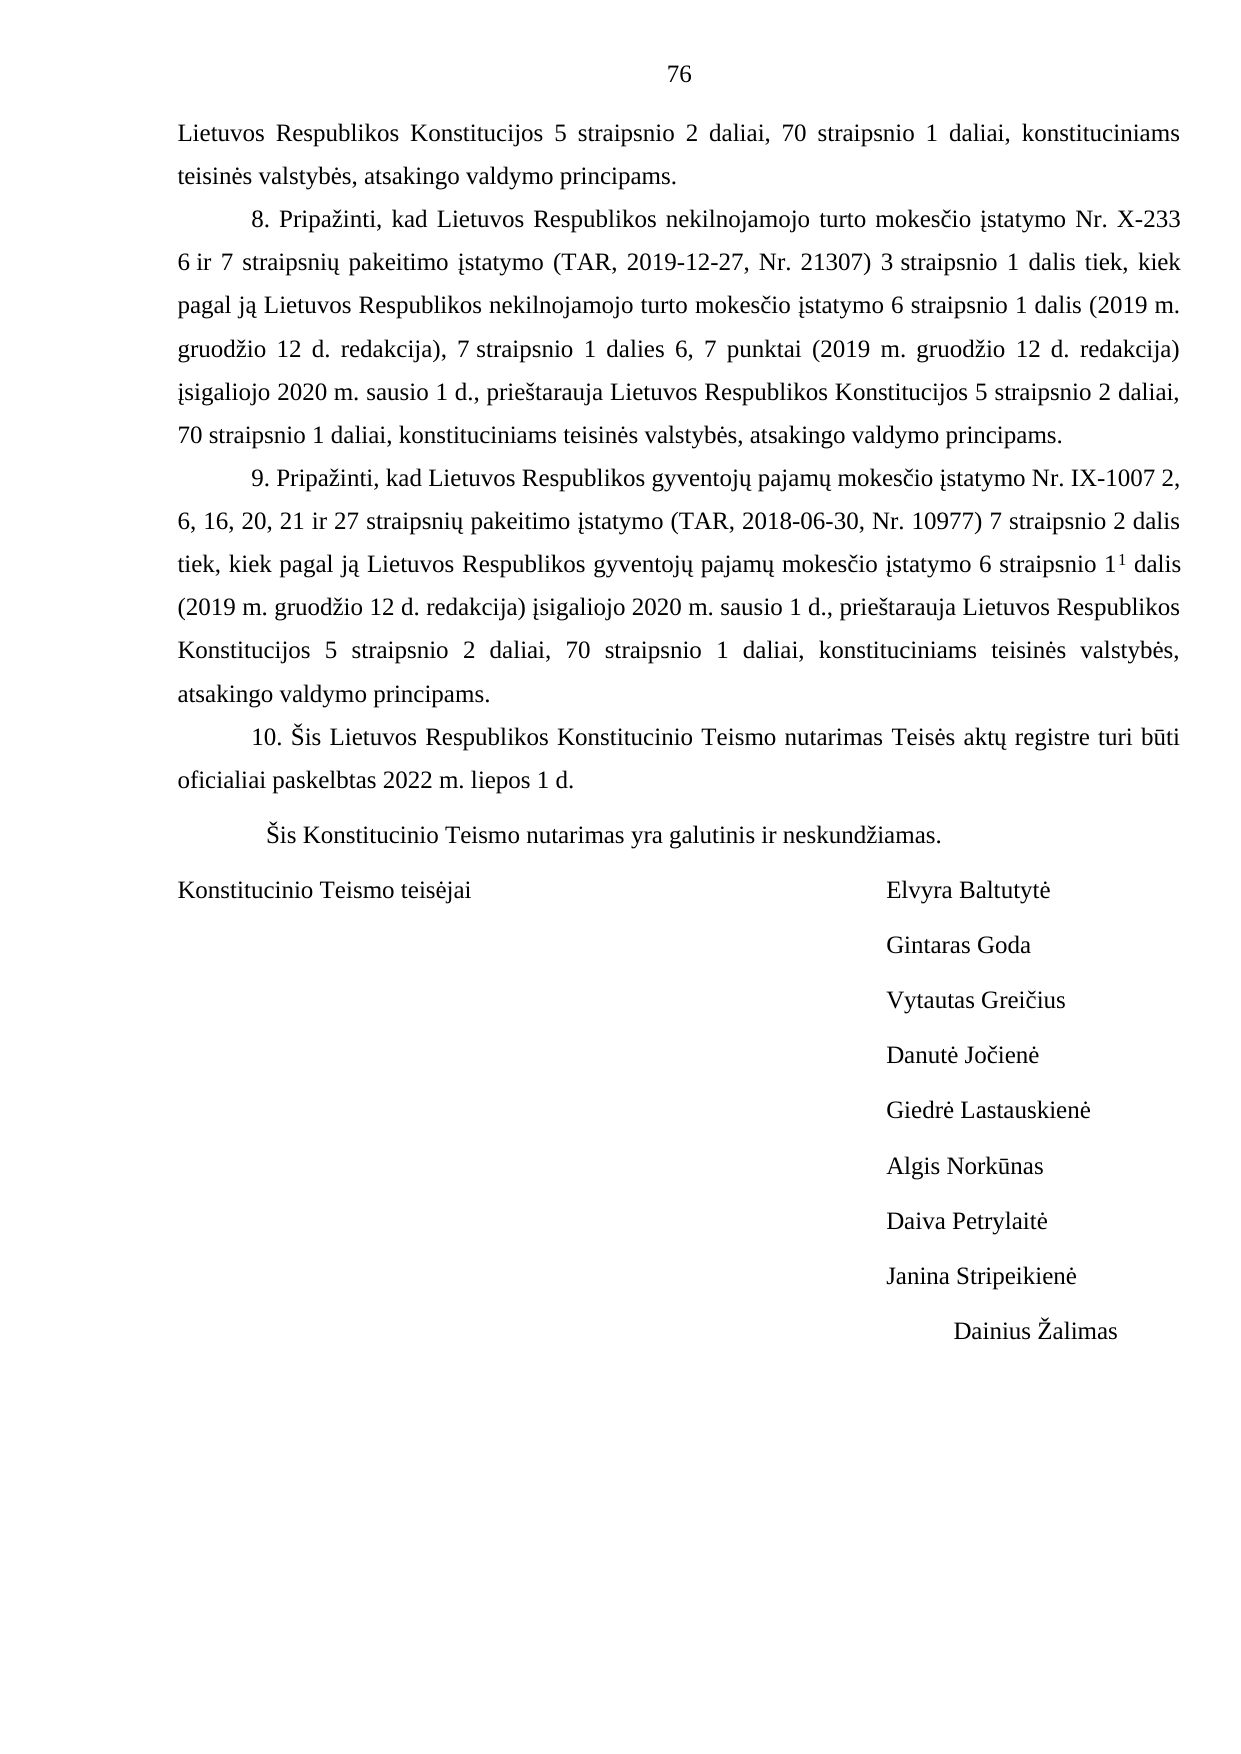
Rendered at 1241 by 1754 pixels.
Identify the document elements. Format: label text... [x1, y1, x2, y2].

text 10. Šis Lietuvos Respublikos Konstitucinio Teismo nutarimas Teisės aktų registre turi būti oficialiai paskelbtas 2022 m. liepos 1 d. [177, 722, 1181, 794]
text Konstitucinio Teismo teisėjai Elvyra Baltutytė [177, 875, 1181, 904]
text 8. Pripažinti, kad Lietuvos Respublikos nekilnojamojo turto mokesčio įstatymo Nr. X-233 6 ir 7 straipsnių pakeitimo įstatymo (TAR, 2019-12-27, Nr. 21307) 3 straipsnio 1 dalis tiek, kiek pagal ją Lietuvos Respublikos nekilnojamojo turto mokesčio įstatymo 6 straipsnio 1 dalis (2019 m. gruodžio 12 d. redakcija), 7 straipsnio 1 dalies 6, 7 punktai (2019 m. gruodžio 12 d. redakcija) įsigaliojo 2020 m. sausio 1 d., prieštarauja Lietuvos Respublikos Konstitucijos 5 straipsnio 2 daliai, 70 straipsnio 1 daliai, konstituciniams teisinės valstybės, atsakingo valdymo principams. [177, 204, 1181, 449]
text Šis Konstitucinio Teismo nutarimas yra galutinis ir neskundžiamas. [177, 820, 1181, 849]
text 9. Pripažinti, kad Lietuvos Respublikos gyventojų pajamų mokesčio įstatymo Nr. IX-1007 2, 6, 16, 20, 21 ir 27 straipsnių pakeitimo įstatymo (TAR, 2018-06-30, Nr. 10977) 7 straipsnio 2 dalis tiek, kiek pagal ją Lietuvos Respublikos gyventojų pajamų mokesčio įstatymo 6 straipsnio 11 dalis (2019 m. gruodžio 12 d. redakcija) įsigaliojo 2020 m. sausio 1 d., prieštarauja Lietuvos Respublikos Konstitucijos 5 straipsnio 2 daliai, 70 straipsnio 1 daliai, konstituciniams teisinės valstybės, atsakingo valdymo principams. [177, 463, 1181, 707]
text Janina Stripeikienė [177, 1261, 1181, 1290]
text Lietuvos Respublikos Konstitucijos 5 straipsnio 2 daliai, 70 straipsnio 1 daliai, konstituciniams teisinės valstybės, atsakingo valdymo principams. [177, 118, 1181, 190]
text Gintaras Goda [177, 930, 1181, 959]
text Dainius Žalimas [244, 1316, 1181, 1345]
text Vytautas Greičius [177, 985, 1181, 1014]
text Daiva Petrylaitė [177, 1206, 1181, 1234]
text Giedrė Lastauskienė [177, 1096, 1181, 1124]
text Algis Norkūnas [177, 1151, 1181, 1179]
text Danutė Jočienė [177, 1041, 1181, 1069]
